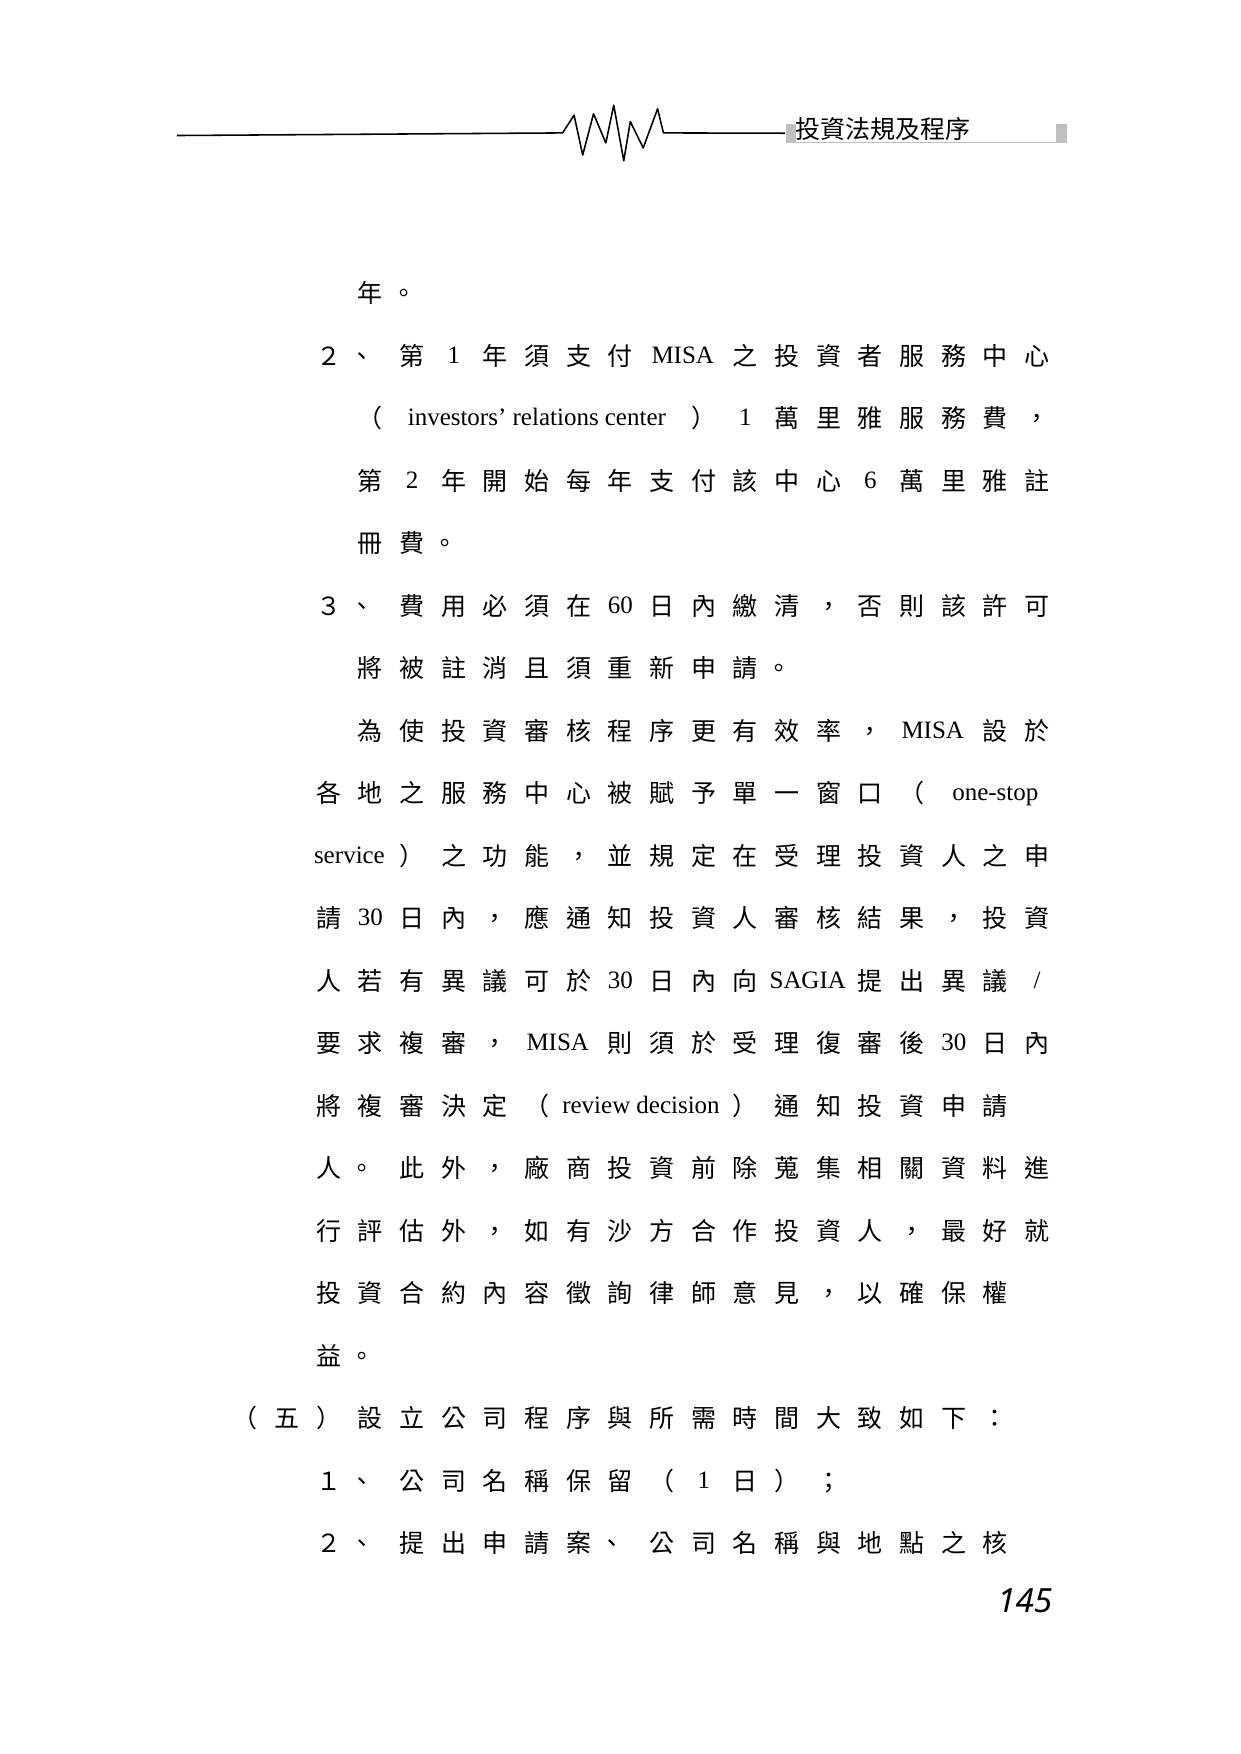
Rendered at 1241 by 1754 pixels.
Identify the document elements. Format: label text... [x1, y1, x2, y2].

text 為使投資審核程序更有效率，MISA設於各地之服務中心被賦予單一窗口（one-stop service）之功能，並規定在受理投資人之申請30日內，應通知投資人審核結果，投資人若有異議可於30日內向SAGIA提出異議/要求複審，MISA則須於受理復審後30日內將複審決定（review decision）通知投資申請人。此外，廠商投資前除蒐集相關資料進行評估外，如有沙方合作投資人，最好就投資合約內容徵詢律師意見，以確保權益。 [281, 688, 1058, 1375]
text 年。 [281, 250, 1058, 313]
text （五）設立公司程序與所需時間大致如下： [207, 1375, 1058, 1438]
text ２、提出申請案、公司名稱與地點之核 [281, 1500, 1058, 1563]
text ２、第1年須支付MISA之投資者服務中心（investors’ relations center）1萬里雅服務費，第2年開始每年支付該中心6萬里雅註冊費。 [281, 313, 1058, 563]
text １、公司名稱保留（1日）； [281, 1438, 1058, 1500]
text ３、費用必須在60日內繳清，否則該許可將被註消且須重新申請。 [281, 563, 1058, 688]
